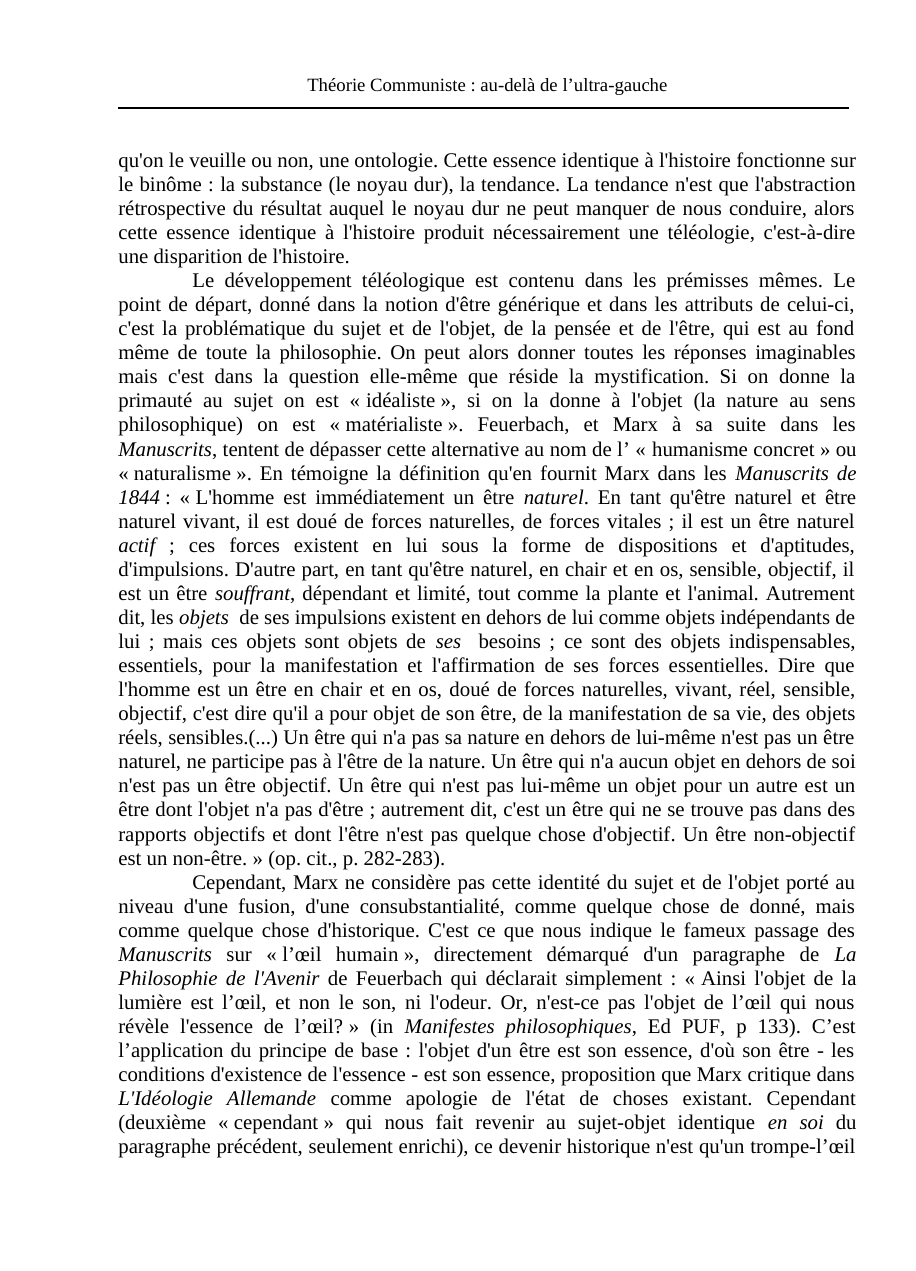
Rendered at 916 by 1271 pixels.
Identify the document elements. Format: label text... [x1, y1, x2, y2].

text Le développement téléologique est contenu dans les prémisses mêmes. Le point de départ, donné dans la notion d'être générique et dans les attributs de celui-ci, c'est la problématique du sujet et de l'objet, de la pensée et de l'être, qui est au fond même de toute la philosophie. On peut alors donner toutes les réponses imaginables mais c'est dans la question elle-même que réside la mystification. Si on donne la primauté au sujet on est « idéaliste », si on la donne à l'objet (la nature au sens philosophique) on est « matérialiste ». Feuerbach, et Marx à sa suite dans les Manuscrits, tentent de dépasser cette alternative au nom de l’ « humanisme concret » ou « naturalisme ». En témoigne la définition qu'en fournit Marx dans les Manuscrits de 1844 : « L'homme est immédiatement un être naturel. En tant qu'être naturel et être naturel vivant, il est doué de forces naturelles, de forces vitales ; il est un être naturel actif ; ces forces existent en lui sous la forme de dispositions et d'aptitudes, d'impulsions. D'autre part, en tant qu'être naturel, en chair et en os, sensible, objectif, il est un être souffrant, dépendant et limité, tout comme la plante et l'animal. Autrement dit, les objets de ses impulsions existent en dehors de lui comme objets indépendants de lui ; mais ces objets sont objets de ses besoins ; ce sont des objets indispensables, essentiels, pour la manifestation et l'affirmation de ses forces essentielles. Dire que l'homme est un être en chair et en os, doué de forces naturelles, vivant, réel, sensible, objectif, c'est dire qu'il a pour objet de son être, de la manifestation de sa vie, des objets réels, sensibles.(...) Un être qui n'a pas sa nature en dehors de lui-même n'est pas un être naturel, ne participe pas à l'être de la nature. Un être qui n'a aucun objet en dehors de soi n'est pas un être objectif. Un être qui n'est pas lui-même un objet pour un autre est un être dont l'objet n'a pas d'être ; autrement dit, c'est un être qui ne se trouve pas dans des rapports objectifs et dont l'être n'est pas quelque chose d'objectif. Un être non-objectif est un non-être. » (op. cit., p. 282-283). [118, 268, 856, 869]
text qu'on le veuille ou non, une ontologie. Cette essence identique à l'histoire fonctionne sur le binôme : la substance (le noyau dur), la tendance. La tendance n'est que l'abstraction rétrospective du résultat auquel le noyau dur ne peut manquer de nous conduire, alors cette essence identique à l'histoire produit nécessairement une téléologie, c'est-à-dire une disparition de l'histoire. [118, 148, 856, 268]
text Cependant, Marx ne considère pas cette identité du sujet et de l'objet porté au niveau d'une fusion, d'une consubstantialité, comme quelque chose de donné, mais comme quelque chose d'historique. C'est ce que nous indique le fameux passage des Manuscrits sur « l’œil humain », directement démarqué d'un paragraphe de La Philosophie de l'Avenir de Feuerbach qui déclarait simplement : « Ainsi l'objet de la lumière est l’œil, et non le son, ni l'odeur. Or, n'est-ce pas l'objet de l’œil qui nous révèle l'essence de l’œil? » (in Manifestes philosophiques, Ed PUF, p 133). C’est l’application du principe de base : l'objet d'un être est son essence, d'où son être - les conditions d'existence de l'essence - est son essence, proposition que Marx critique dans L'Idéologie Allemande comme apologie de l'état de choses existant. Cependant (deuxième « cependant » qui nous fait revenir au sujet-objet identique en soi du paragraphe précédent, seulement enrichi), ce devenir historique n'est qu'un trompe-l’œil [118, 869, 856, 1158]
